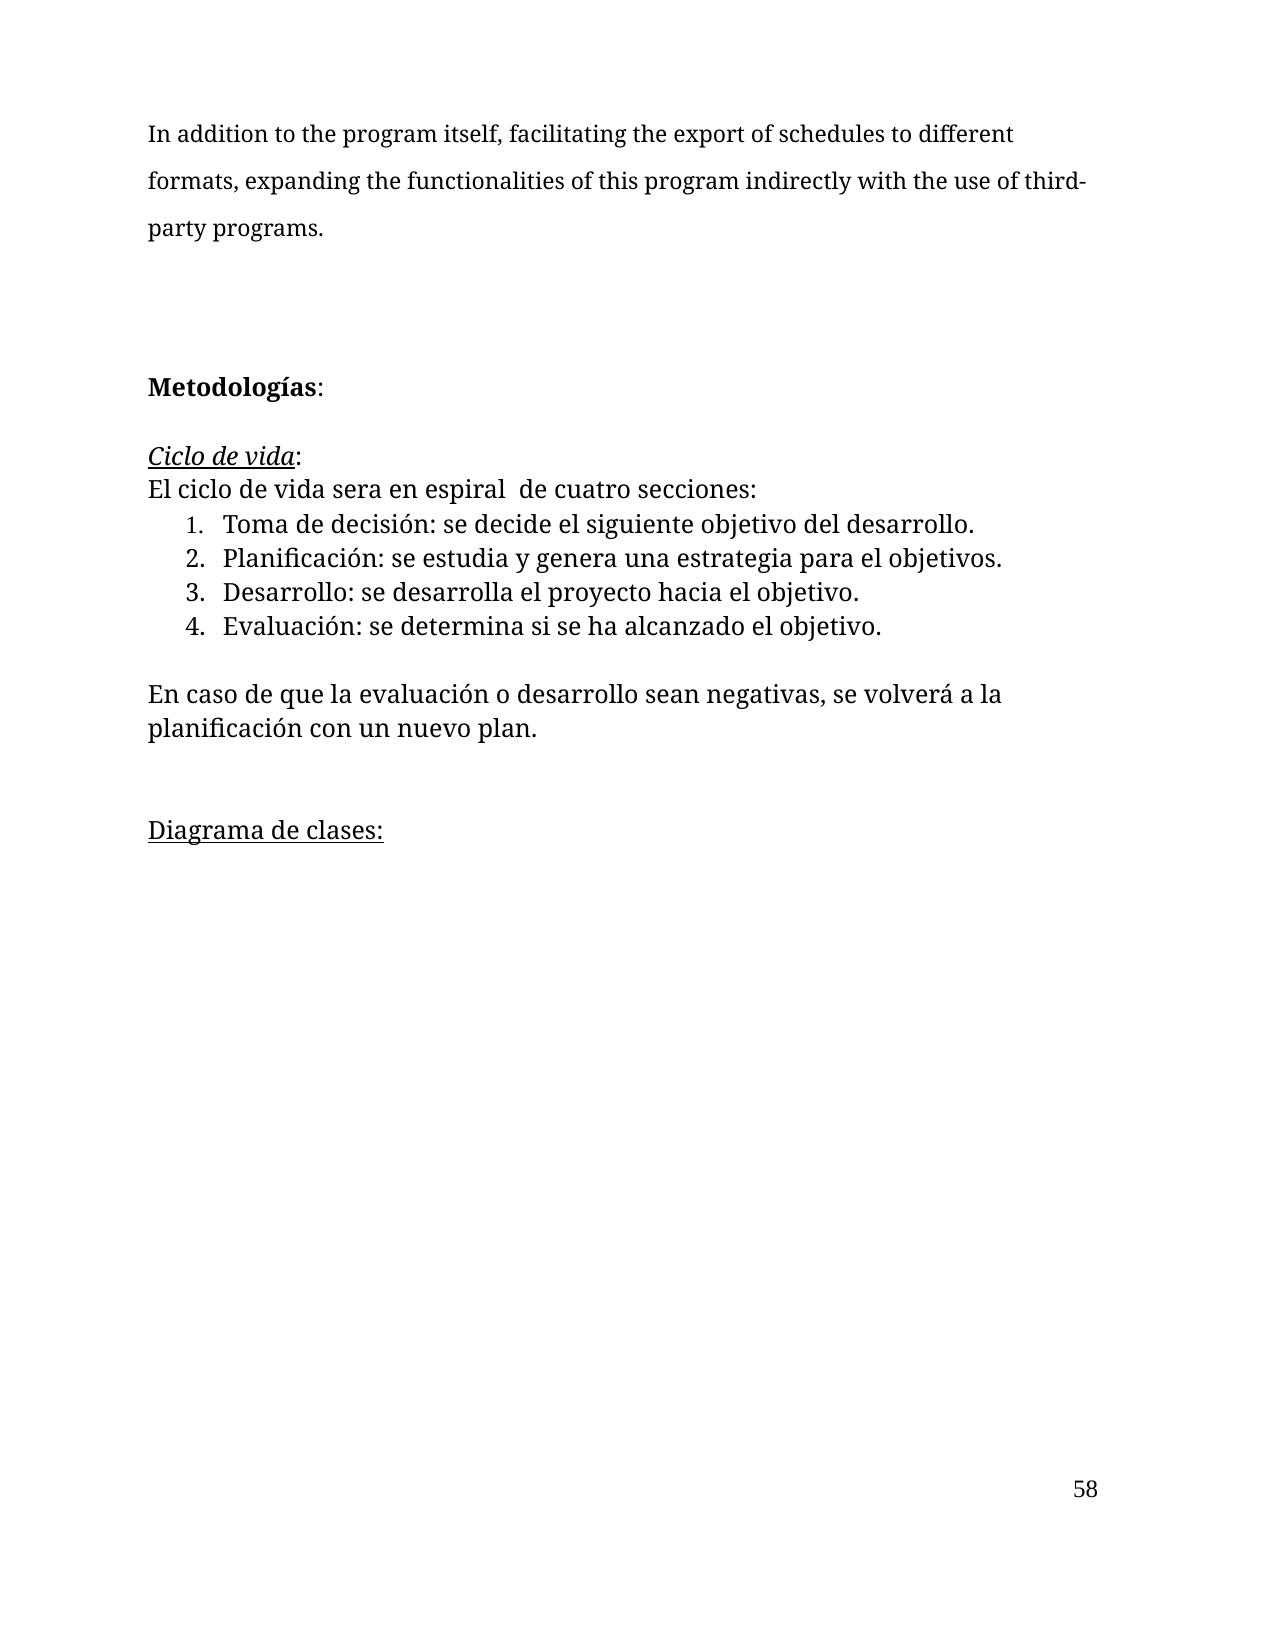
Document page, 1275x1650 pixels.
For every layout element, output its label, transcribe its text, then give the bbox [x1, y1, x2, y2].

text In addition to the program itself, facilitating the export of schedules to different formats, expanding the functionalities of this program indirectly with the use of third-party programs. [148, 118, 1098, 243]
list Desarrollo: se desarrolla el proyecto hacia el objetivo. [185, 574, 1098, 608]
list Evaluación: se determina si se ha alcanzado el objetivo. [185, 608, 1098, 642]
text Ciclo de vida: [148, 438, 1098, 472]
text El ciclo de vida sera en espiral de cuatro secciones: [148, 472, 1098, 506]
text Metodologías: [148, 370, 1098, 404]
list Planificación: se estudia y genera una estrategia para el objetivos. [185, 540, 1098, 574]
list Toma de decisión: se decide el siguiente objetivo del desarrollo. [185, 506, 1098, 540]
text Diagrama de clases: [148, 813, 1098, 847]
text En caso de que la evaluación o desarrollo sean negativas, se volverá a la planificación con un nuevo plan. [148, 677, 1098, 745]
